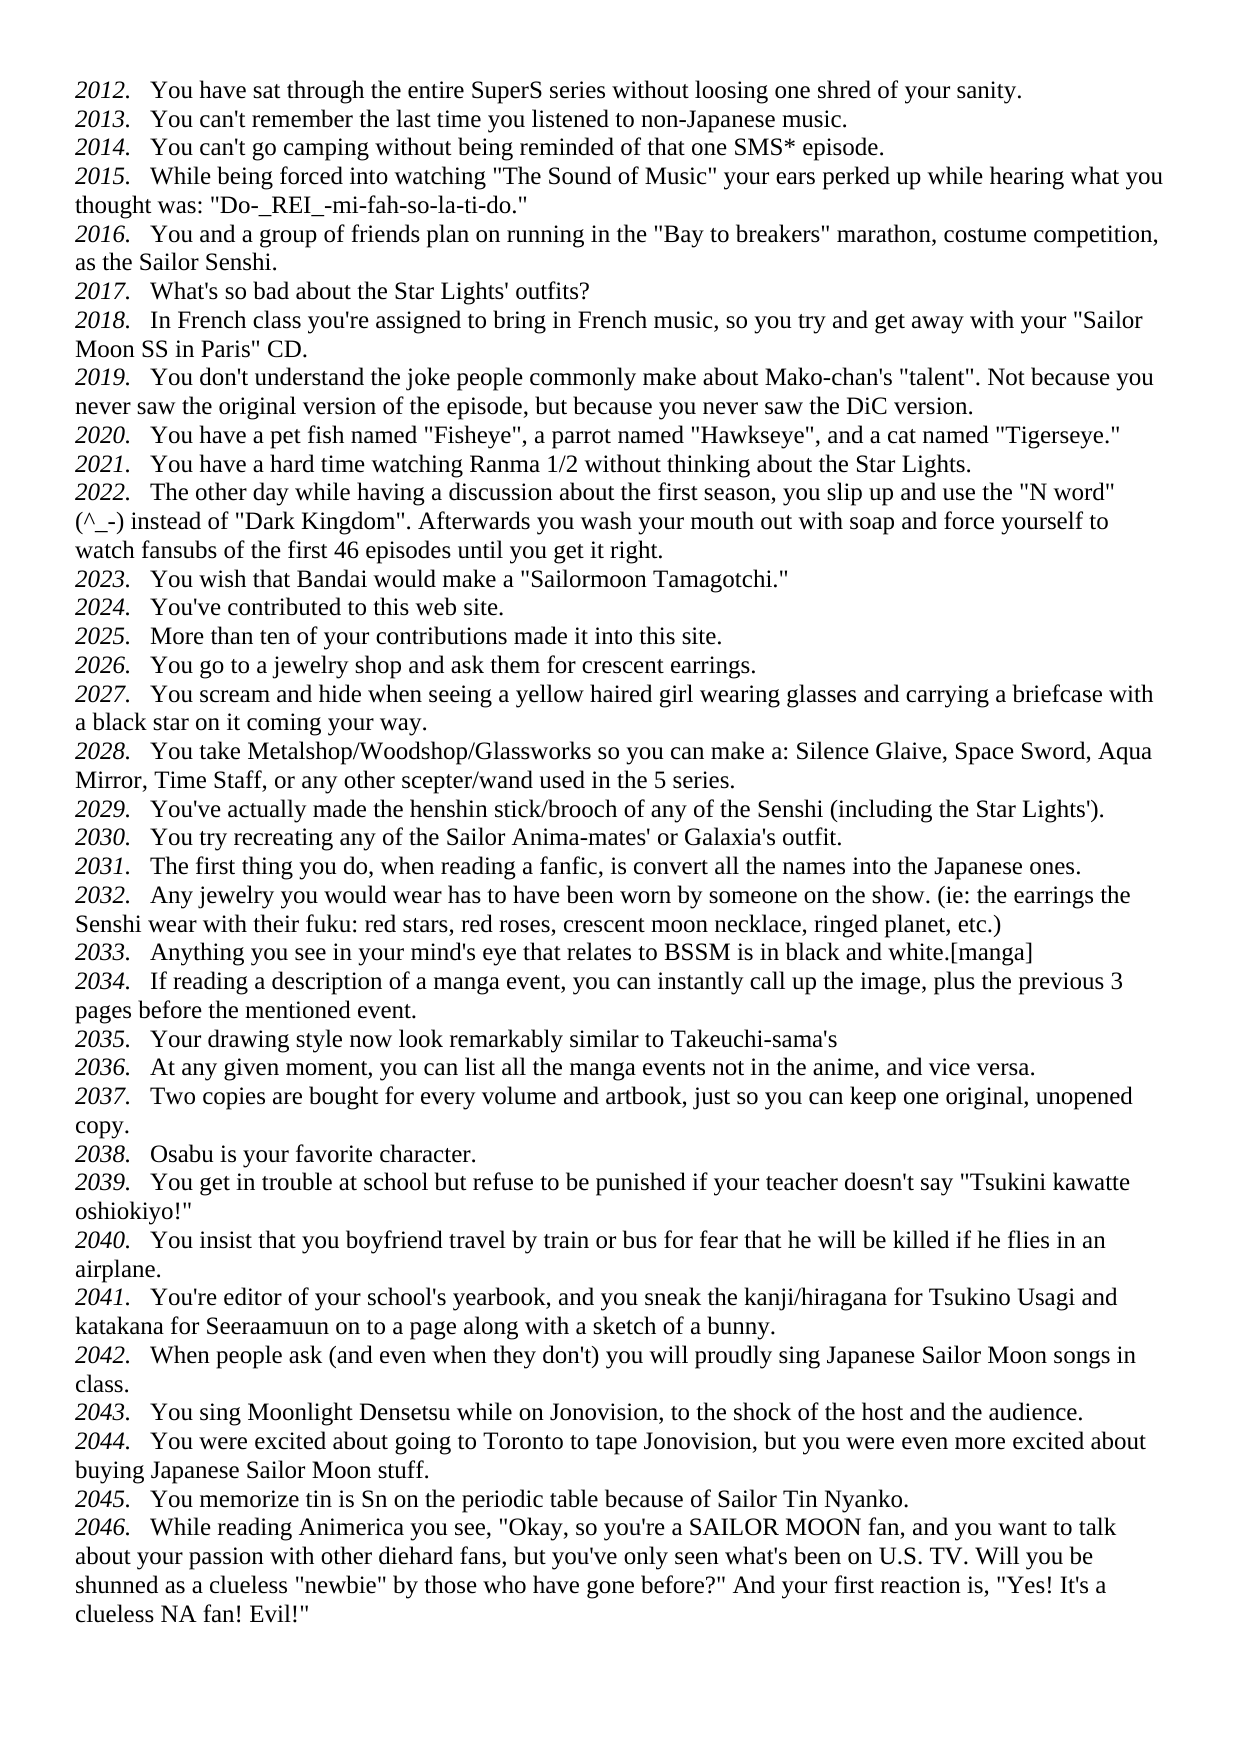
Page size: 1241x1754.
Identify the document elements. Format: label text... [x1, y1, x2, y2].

list At any given moment, you can list all the manga events not in the anime, and vice versa. [75, 1052, 1165, 1081]
list You can't go camping without being reminded of that one SMS* episode. [75, 132, 1165, 161]
list You take Metalshop/Woodshop/Glassworks so you can make a: Silence Glaive, Space Sword, Aqua Mirror, Time Staff, or any other scepter/wand used in the 5 series. [75, 736, 1165, 794]
list You have a pet fish named "Fisheye", a parrot named "Hawkseye", and a cat named "Tigerseye." [75, 420, 1165, 449]
list Two copies are bought for every volume and artbook, just so you can keep one original, unopened copy. [75, 1081, 1165, 1139]
list What's so bad about the Star Lights' outfits? [75, 276, 1165, 305]
list You have a hard time watching Ranma 1/2 without thinking about the Star Lights. [75, 449, 1165, 477]
list More than ten of your contributions made it into this site. [75, 621, 1165, 650]
list You're editor of your school's yearbook, and you sneak the kanji/hiragana for Tsukino Usagi and katakana for Seeraamuun on to a page along with a sketch of a bunny. [75, 1282, 1165, 1340]
list You get in trouble at school but refuse to be punished if your teacher doesn't say "Tsukini kawatte oshiokiyo!" [75, 1167, 1165, 1225]
list You insist that you boyfriend travel by train or bus for fear that he will be killed if he flies in an airplane. [75, 1225, 1165, 1282]
list When people ask (and even when they don't) you will proudly sing Japanese Sailor Moon songs in class. [75, 1340, 1165, 1397]
list You don't understand the joke people commonly make about Mako-chan's "talent". Not because you never saw the original version of the episode, but because you never saw the DiC version. [75, 362, 1165, 420]
list You sing Moonlight Densetsu while on Jonovision, to the shock of the host and the audience. [75, 1397, 1165, 1426]
list While being forced into watching "The Sound of Music" your ears perked up while hearing what you thought was: "Do-_REI_-mi-fah-so-la-ti-do." [75, 161, 1165, 219]
list You've contributed to this web site. [75, 592, 1165, 621]
list You wish that Bandai would make a "Sailormoon Tamagotchi." [75, 564, 1165, 592]
list You try recreating any of the Sailor Anima-mates' or Galaxia's outfit. [75, 822, 1165, 851]
list If reading a description of a manga event, you can instantly call up the image, plus the previous 3 pages before the mentioned event. [75, 966, 1165, 1024]
list Anything you see in your mind's eye that relates to BSSM is in black and white.[manga] [75, 937, 1165, 966]
list You and a group of friends plan on running in the "Bay to breakers" marathon, costume competition, as the Sailor Senshi. [75, 219, 1165, 276]
list Osabu is your favorite character. [75, 1139, 1165, 1167]
list While reading Animerica you see, "Okay, so you're a SAILOR MOON fan, and you want to talk about your passion with other diehard fans, but you've only seen what's been on U.S. TV. Will you be shunned as a clueless "newbie" by those who have gone before?" And your first reaction is, "Yes! It's a clueless NA fan! Evil!" [75, 1512, 1165, 1627]
list You scream and hide when seeing a yellow haired girl wearing glasses and carrying a briefcase with a black star on it coming your way. [75, 679, 1165, 736]
list You memorize tin is Sn on the periodic table because of Sailor Tin Nyanko. [75, 1484, 1165, 1512]
list You go to a jewelry shop and ask them for crescent earrings. [75, 650, 1165, 679]
list Your drawing style now look remarkably similar to Takeuchi-sama's [75, 1024, 1165, 1052]
list The first thing you do, when reading a fanfic, is convert all the names into the Japanese ones. [75, 851, 1165, 880]
list You have sat through the entire SuperS series without loosing one shred of your sanity. [75, 75, 1165, 104]
list You've actually made the henshin stick/brooch of any of the Senshi (including the Star Lights'). [75, 794, 1165, 822]
list You can't remember the last time you listened to non-Japanese music. [75, 104, 1165, 132]
list You were excited about going to Toronto to tape Jonovision, but you were even more excited about buying Japanese Sailor Moon stuff. [75, 1426, 1165, 1484]
list In French class you're assigned to bring in French music, so you try and get away with your "Sailor Moon SS in Paris" CD. [75, 305, 1165, 362]
list Any jewelry you would wear has to have been worn by someone on the show. (ie: the earrings the Senshi wear with their fuku: red stars, red roses, crescent moon necklace, ringed planet, etc.) [75, 880, 1165, 937]
list The other day while having a discussion about the first season, you slip up and use the "N word" (^_-) instead of "Dark Kingdom". Afterwards you wash your mouth out with soap and force yourself to watch fansubs of the first 46 episodes until you get it right. [75, 477, 1165, 564]
